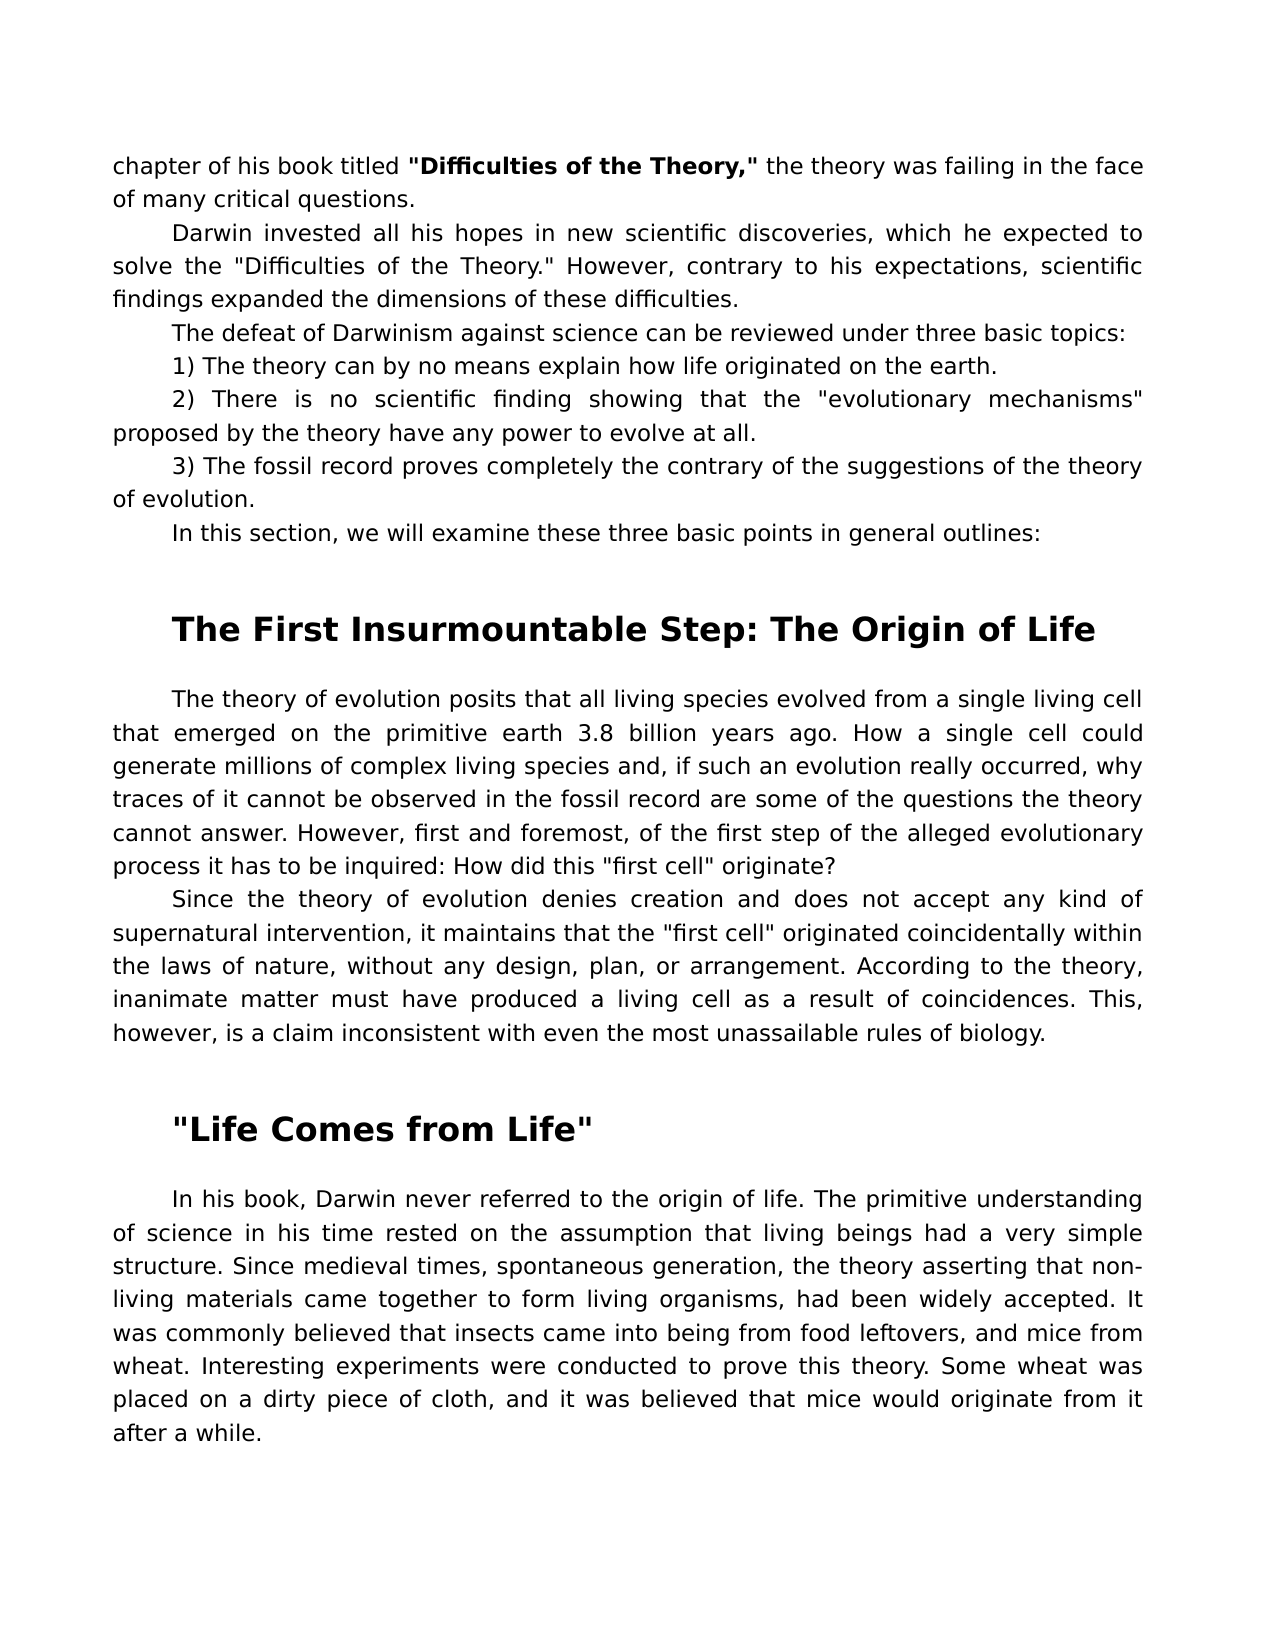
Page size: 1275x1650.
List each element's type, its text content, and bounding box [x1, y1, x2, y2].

text Darwin invested all his hopes in new scientific discoveries, which he expected to solve the "Difficulties of the Theory." However, contrary to his expectations, scientific findings expanded the dimensions of these difficulties. [112, 214, 1145, 314]
text The defeat of Darwinism against science can be reviewed under three basic topics: [112, 314, 1145, 348]
text The theory of evolution posits that all living species evolved from a single living cell that emerged on the primitive earth 3.8 billion years ago. How a single cell could generate millions of complex living species and, if such an evolution really occurred, why traces of it cannot be observed in the fossil record are some of the questions the theory cannot answer. However, first and foremost, of the first step of the alleged evolutionary process it has to be inquired: How did this "first cell" originate? [112, 681, 1145, 881]
text 3) The fossil record proves completely the contrary of the suggestions of the theory of evolution. [112, 448, 1145, 514]
text chapter of his book titled "Difficulties of the Theory," the theory was failing in the face of many critical questions. [112, 148, 1145, 214]
text In his book, Darwin never referred to the origin of life. The primitive understanding of science in his time rested on the assumption that living beings had a very simple structure. Since medieval times, spontaneous generation, the theory asserting that non-living materials came together to form living organisms, had been widely accepted. It was commonly believed that insects came into being from food leftovers, and mice from wheat. Interesting experiments were conducted to prove this theory. Some wheat was placed on a dirty piece of cloth, and it was believed that mice would originate from it after a while. [112, 1181, 1145, 1448]
text 1) The theory can by no means explain how life originated on the earth. [112, 348, 1145, 381]
text 2) There is no scientific finding showing that the "evolutionary mechanisms" proposed by the theory have any power to evolve at all. [112, 381, 1145, 448]
text "Life Comes from Life" [112, 1114, 1145, 1148]
text Since the theory of evolution denies creation and does not accept any kind of supernatural intervention, it maintains that the "first cell" originated coincidentally within the laws of nature, without any design, plan, or arrangement. According to the theory, inanimate matter must have produced a living cell as a result of coincidences. This, however, is a claim inconsistent with even the most unassailable rules of biology. [112, 881, 1145, 1048]
text The First Insurmountable Step: The Origin of Life [112, 614, 1145, 648]
text In this section, we will examine these three basic points in general outlines: [112, 514, 1145, 548]
